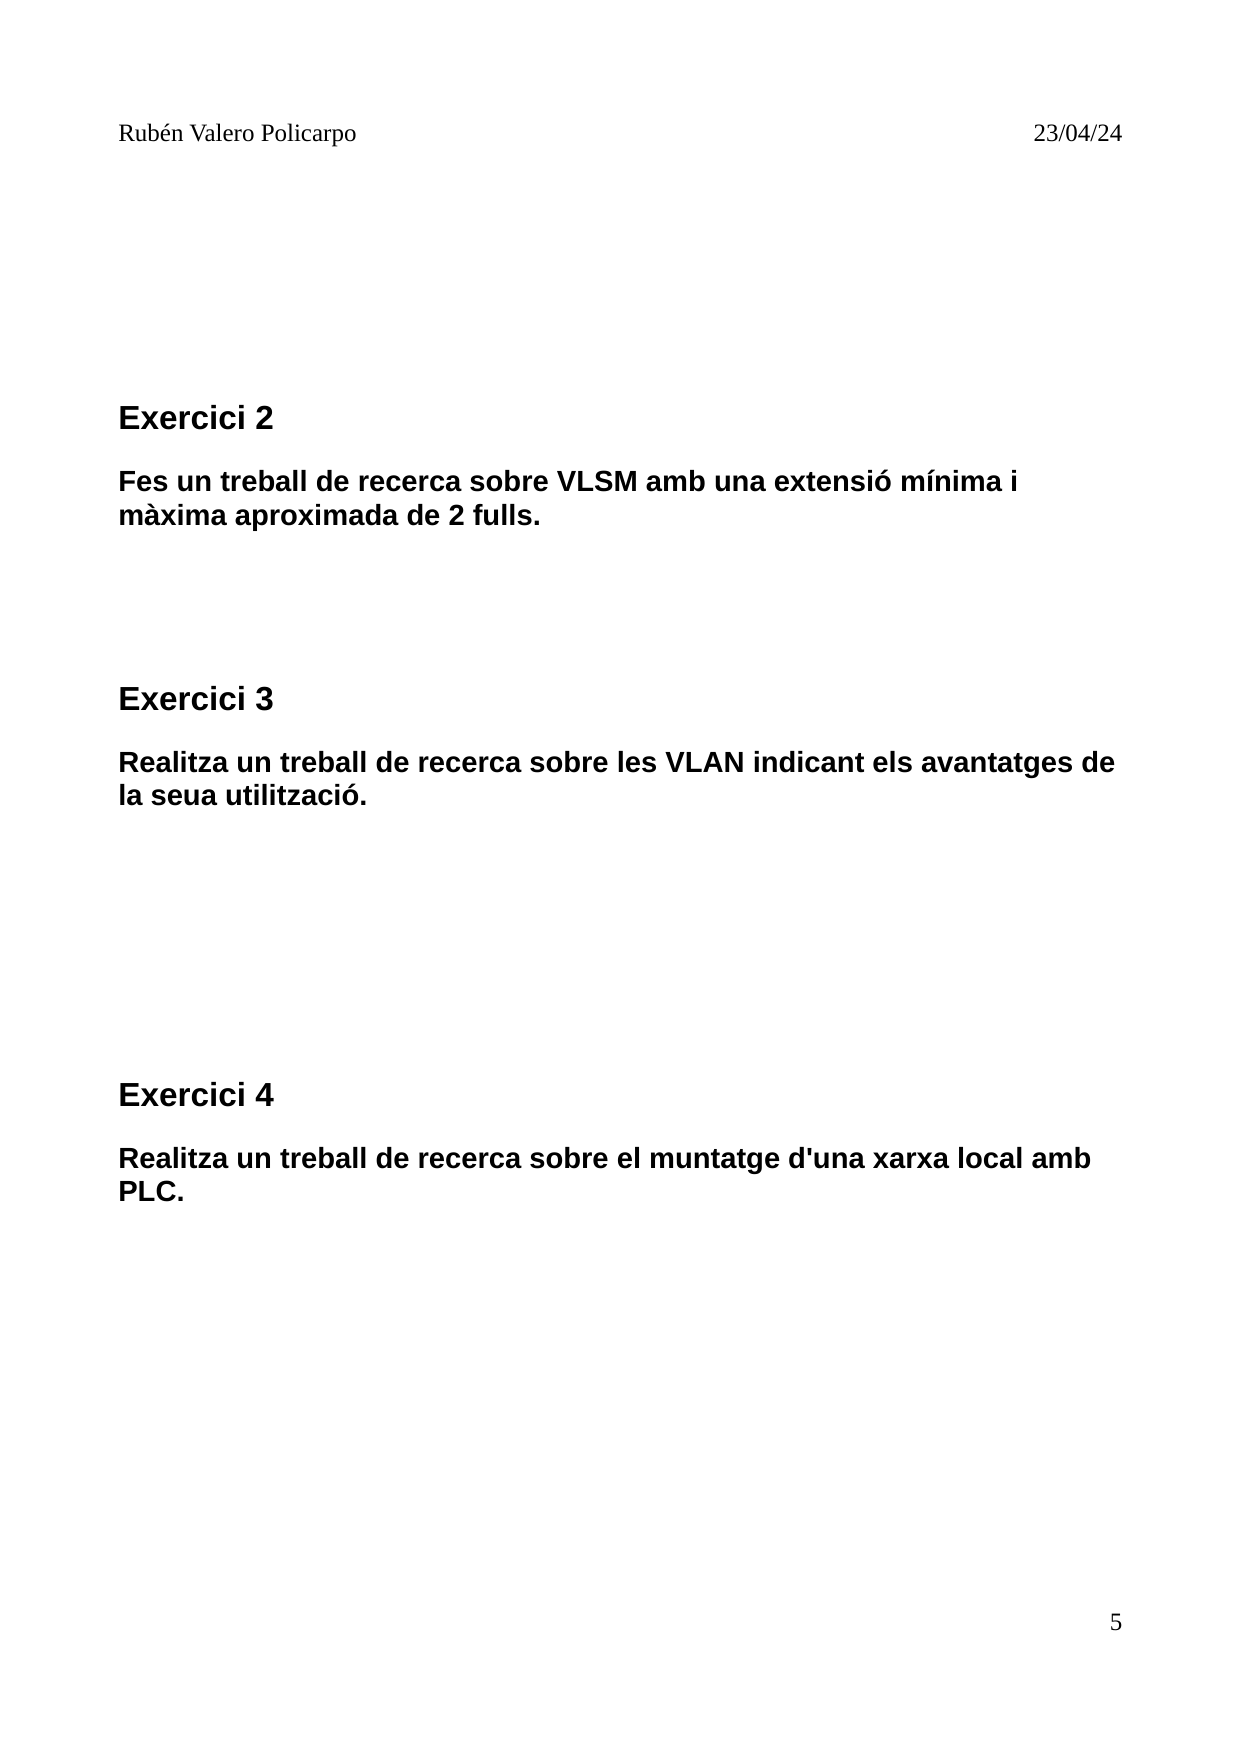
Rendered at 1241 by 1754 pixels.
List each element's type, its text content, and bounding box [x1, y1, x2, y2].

subtitle Realitza un treball de recerca sobre les VLAN indicant els avantatges de la seua utilització. [118, 745, 1122, 812]
subtitle Realitza un treball de recerca sobre el muntatge d'una xarxa local amb PLC. [118, 1141, 1122, 1241]
subtitle Exercici 2 [118, 398, 1122, 437]
subtitle Fes un treball de recerca sobre VLSM amb una extensió mínima i màxima aproximada de 2 fulls. [118, 464, 1122, 531]
subtitle Exercici 3 [118, 679, 1122, 718]
subtitle Exercici 4 [118, 1075, 1122, 1114]
